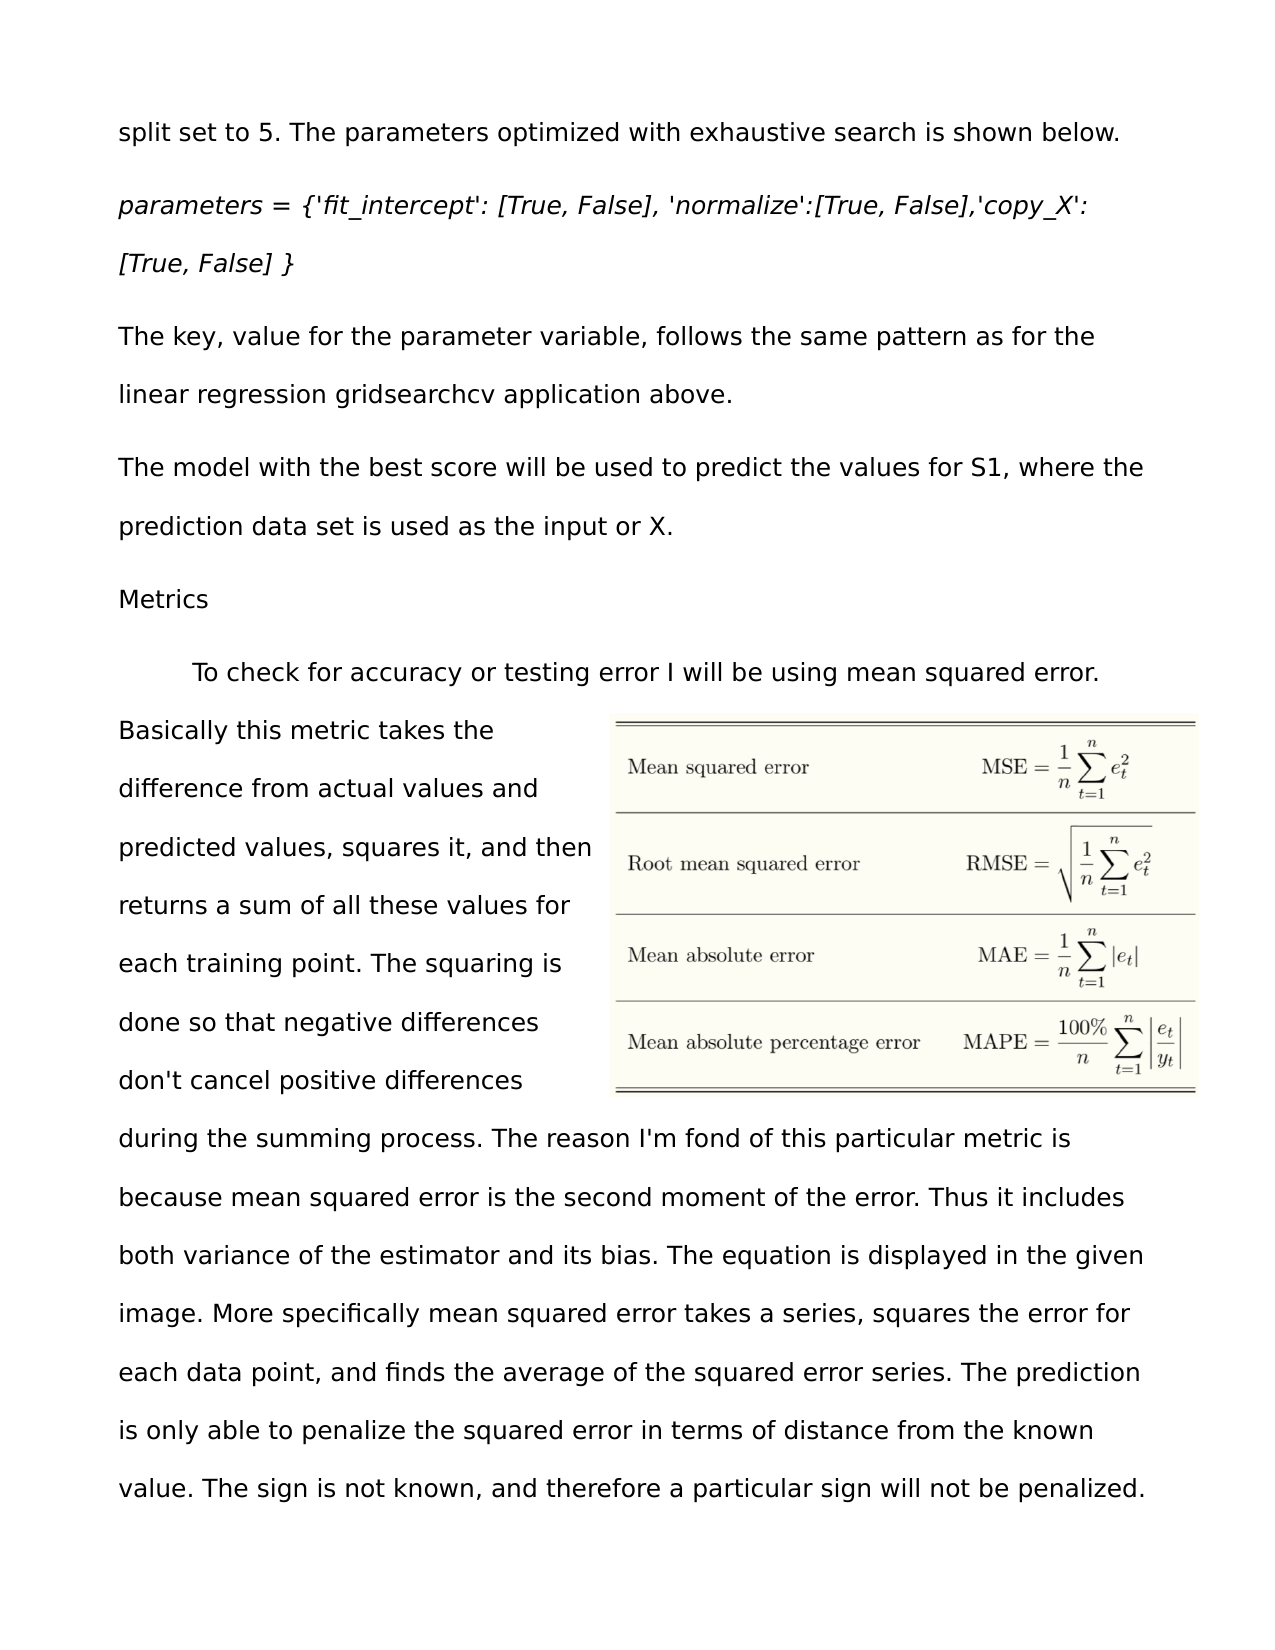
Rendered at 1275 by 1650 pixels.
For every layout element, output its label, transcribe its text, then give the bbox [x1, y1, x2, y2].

text To check for accuracy or testing error I will be using mean squared error. Basically this metric takes the difference from actual values and predicted values, squares it, and then returns a sum of all these values for each training point. The squaring is done so that negative differences don't cancel positive differences during the summing process. The reason I'm fond of this particular metric is because mean squared error is the second moment of the error. Thus it includes both variance of the estimator and its bias. The equation is displayed in the given image. More specifically mean squared error takes a series, squares the error for each data point, and finds the average of the squared error series. The prediction is only able to penalize the squared error in terms of distance from the known value. The sign is not known, and therefore a particular sign will not be penalized. [118, 658, 1157, 1503]
text Metrics [118, 585, 1157, 614]
text parameters = {'fit_intercept': [True, False], 'normalize':[True, False],'copy_X':[True, False] } [118, 191, 1157, 278]
text split set to 5. The parameters optimized with exhaustive search is shown below. [118, 118, 1157, 147]
text The model with the best score will be used to predict the values for S1, where the prediction data set is used as the input or X. [118, 453, 1157, 541]
picture [609, 713, 1199, 1097]
text The key, value for the parameter variable, follows the same pattern as for the linear regression gridsearchcv application above. [118, 322, 1157, 410]
